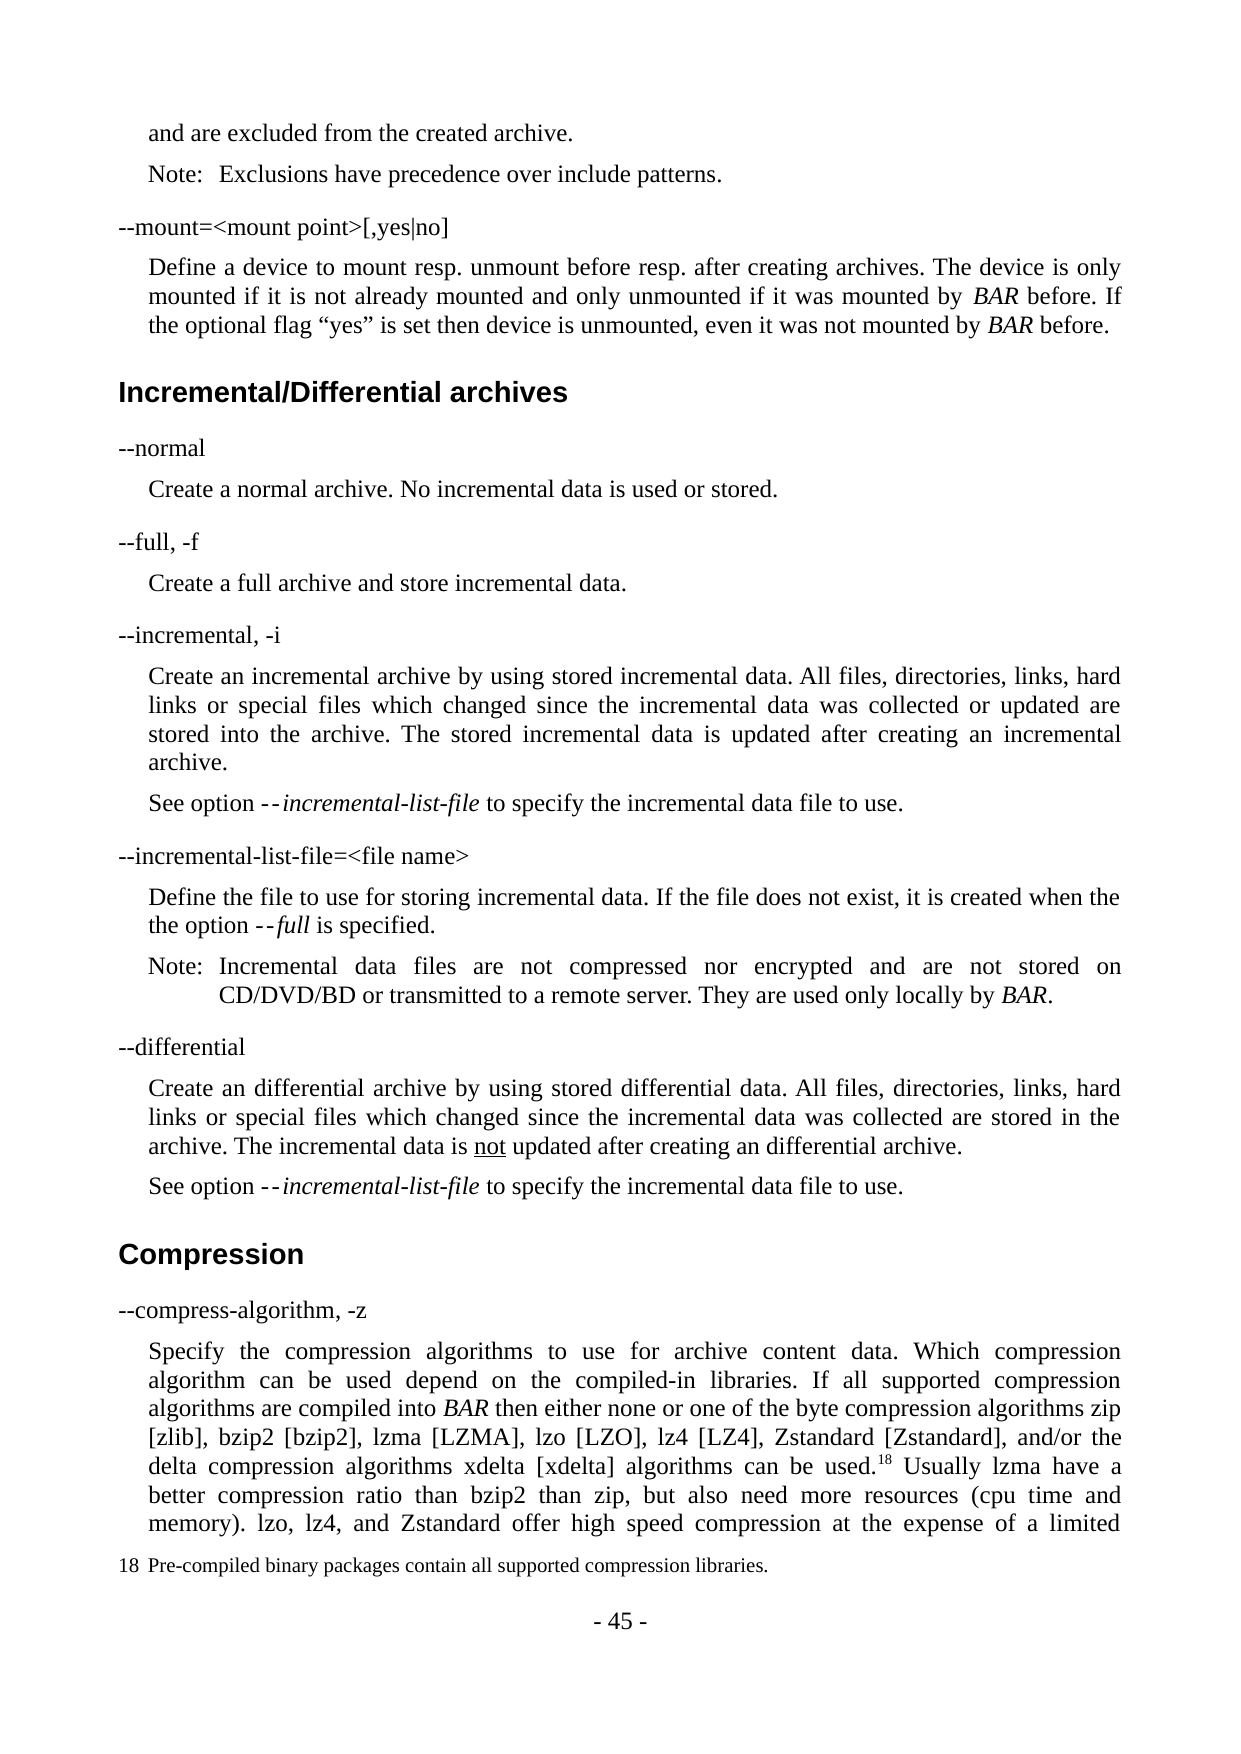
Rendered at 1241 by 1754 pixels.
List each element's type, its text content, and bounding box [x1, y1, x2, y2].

title --full, -f [118, 527, 1122, 556]
text and are excluded from the created archive. [148, 118, 1122, 147]
text Note: Incremental data files are not compressed nor encrypted and are not stored on CD/DVD/BD or transmitted to a remote server. They are used only locally by BAR. [148, 951, 1122, 1008]
text Create a full archive and store incremental data. [148, 568, 1122, 596]
title --mount=<mount point>[,yes|no] [118, 212, 1122, 240]
text Note: Exclusions have precedence over include patterns. [148, 159, 1122, 188]
subtitle Compression [118, 1237, 1122, 1271]
text Create an differential archive by using stored differential data. All files, directories, links, hard links or special files which changed since the incremental data was collected are stored in the archive. The incremental data is not updated after creating an differential archive. [148, 1073, 1122, 1159]
title --normal [118, 433, 1122, 462]
text Create an incremental archive by using stored incremental data. All files, directories, links, hard links or special files which changed since the incremental data was collected or updated are stored into the archive. The stored incremental data is updated after creating an incremental archive. [148, 661, 1122, 776]
text See option ‑‑incremental-list-file to specify the incremental data file to use. [148, 1171, 1122, 1200]
text Define the file to use for storing incremental data. If the file does not exist, it is created when the the option ‑‑full is specified. [148, 882, 1122, 939]
title --incremental, -i [118, 620, 1122, 649]
text Define a device to mount resp. unmount before resp. after creating archives. The device is only mounted if it is not already mounted and only unmounted if it was mounted by BAR before. If the optional flag “yes” is set then device is unmounted, even it was not mounted by BAR before. [148, 252, 1122, 338]
title --differential [118, 1032, 1122, 1061]
text Pre-compiled binary packages contain all supported compression libraries. [118, 1553, 1122, 1577]
text Create a normal archive. No incremental data is used or stored. [148, 474, 1122, 503]
title --compress-algorithm, -z [118, 1295, 1122, 1324]
text Specify the compression algorithms to use for archive content data. Which compression algorithm can be used depend on the compiled-in libraries. If all supported compression algorithms are compiled into BAR then either none or one of the byte compression algorithms zip [zlib], bzip2 [bzip2], lzma [LZMA], lzo [LZO], lz4 [LZ4], Zstandard [Zstandard], and/or the delta compression algorithms xdelta [xdelta] algorithms can be used. Usually lzma have a better compression ratio than bzip2 than zip, but also need more resources (cpu time and memory). lzo, lz4, and Zstandard offer high speed compression at the expense of a limited [148, 1336, 1122, 1537]
text See option ‑‑incremental-list-file to specify the incremental data file to use. [148, 788, 1122, 817]
subtitle Incremental/Differential archives [118, 376, 1122, 409]
title --incremental-list-file=<file name> [118, 841, 1122, 869]
